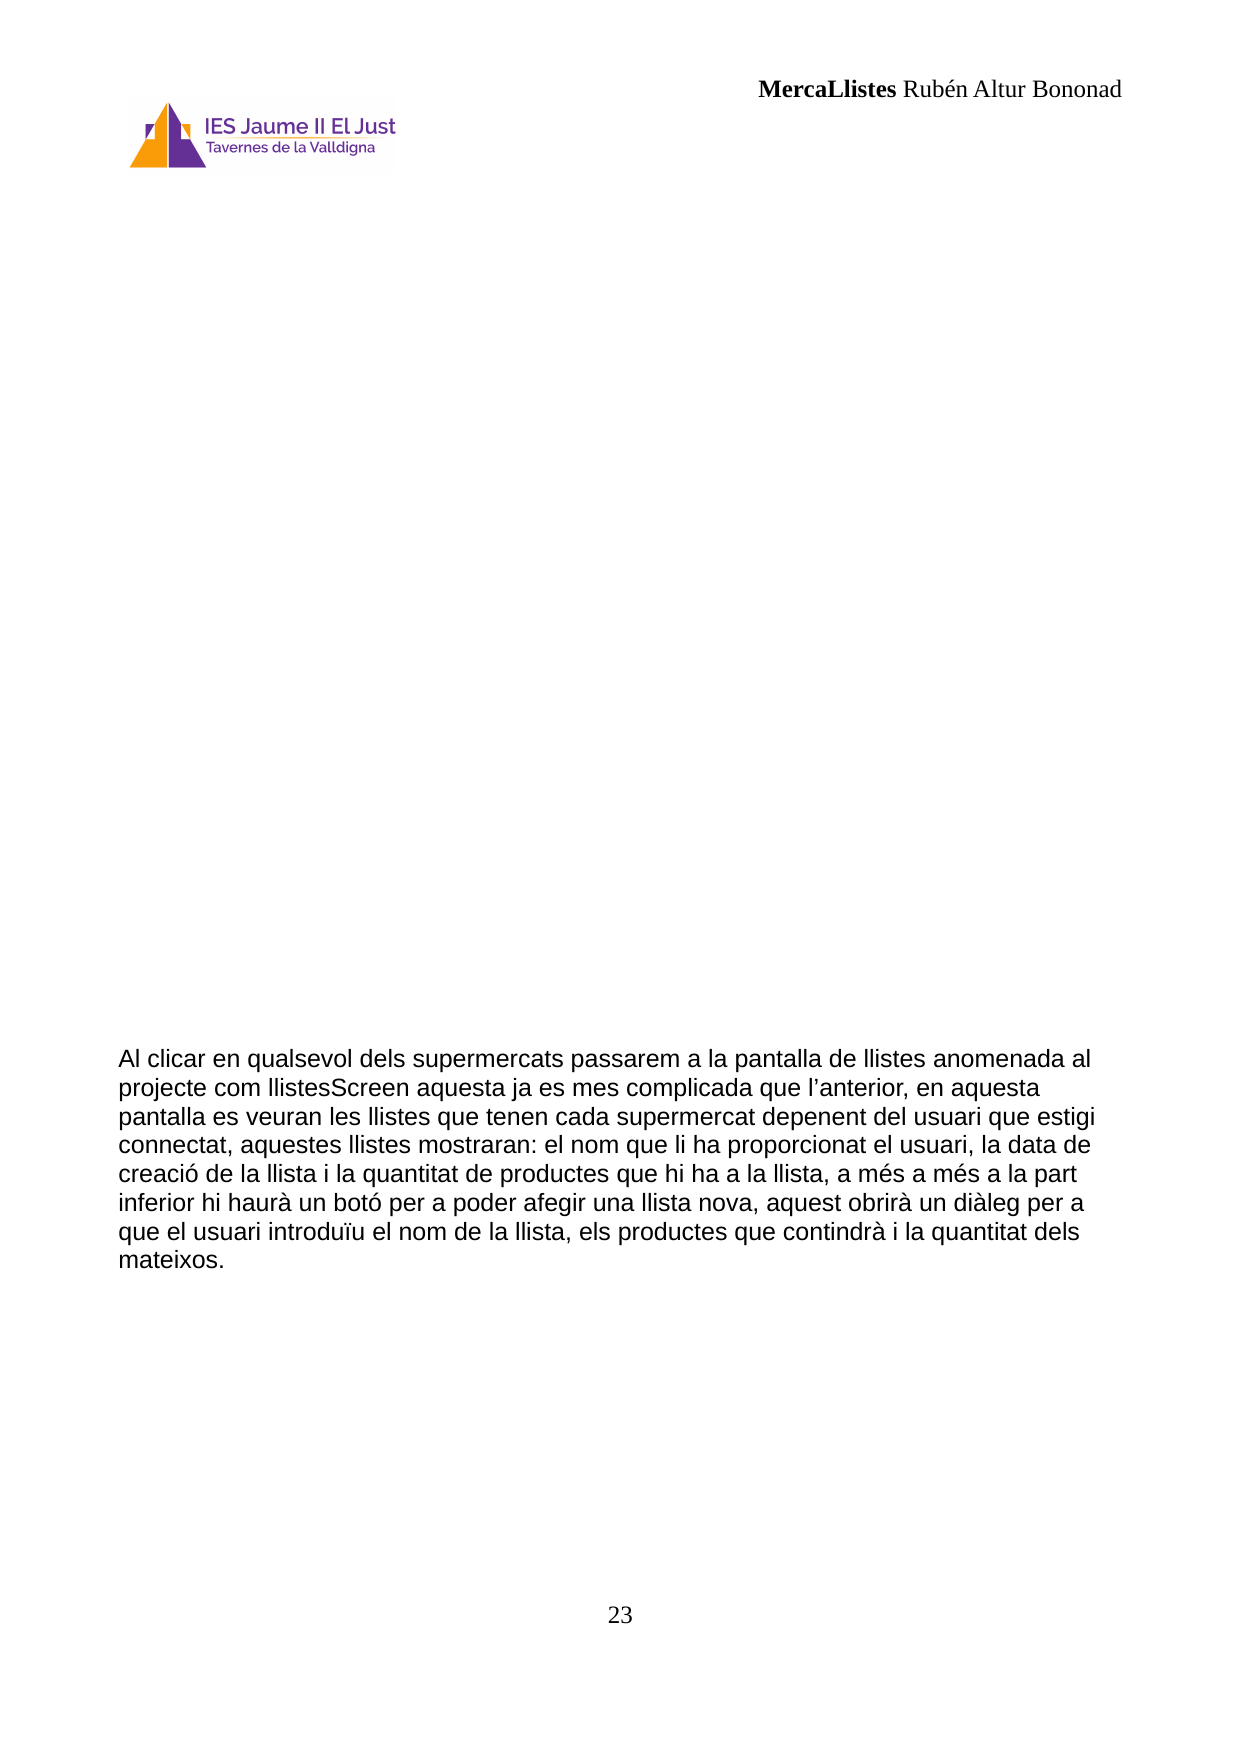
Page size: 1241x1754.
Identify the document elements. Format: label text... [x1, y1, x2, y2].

text Al clicar en qualsevol dels supermercats passarem a la pantalla de llistes anomenada al projecte com llistesScreen aquesta ja es mes complicada que l’anterior, en aquesta pantalla es veuran les llistes que tenen cada supermercat depenent del usuari que estigi connectat, aquestes llistes mostraran: el nom que li ha proporcionat el usuari, la data de creació de la llista i la quantitat de productes que hi ha a la llista, a més a més a la part inferior hi haurà un botó per a poder afegir una llista nova, aquest obrirà un diàleg per a que el usuari introduïu el nom de la llista, els productes que contindrà i la quantitat dels mateixos. [118, 1044, 1122, 1274]
